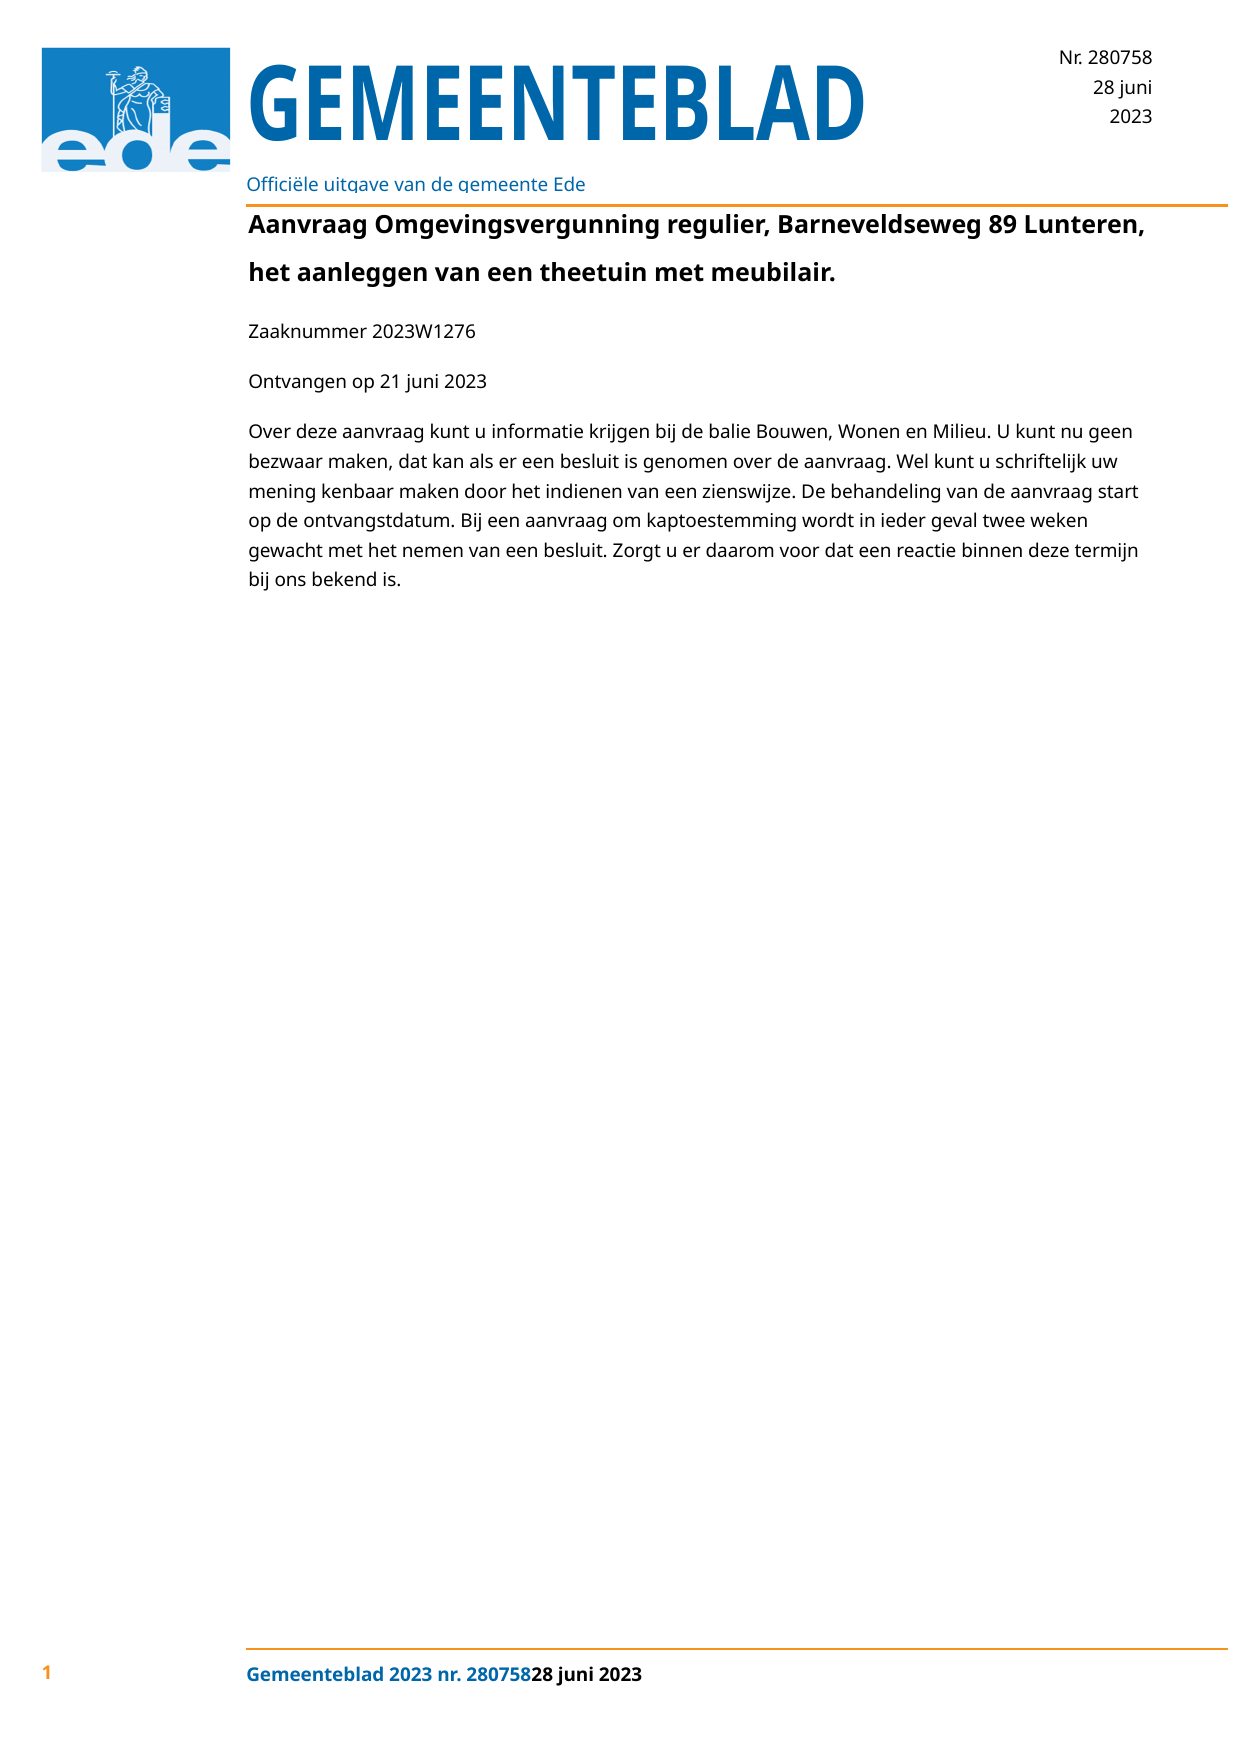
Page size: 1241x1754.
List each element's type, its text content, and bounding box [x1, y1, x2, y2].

text Aanvraag Omgevingsvergunning regulier, Barneveldseweg 89 Lunteren, het aanleggen van een theetuin met meubilair. [248, 207, 1152, 288]
text Over deze aanvraag kunt u informatie krijgen bij de balie Bouwen, Wonen en Milieu. U kunt nu geen bezwaar maken, dat kan als er een besluit is genomen over de aanvraag. Wel kunt u schriftelijk uw mening kenbaar maken door het indienen van een zienswijze. De behandeling van de aanvraag start op de ontvangstdatum. Bij een aanvraag om kaptoestemming wordt in ieder geval twee weken gewacht met het nemen van een besluit. Zorgt u er daarom voor dat een reactie binnen deze termijn bij ons bekend is. [248, 419, 1152, 592]
text Zaaknummer 2023W1276 [248, 318, 1152, 344]
picture [41, 47, 231, 172]
text Ontvangen op 21 juni 2023 [248, 368, 1152, 394]
